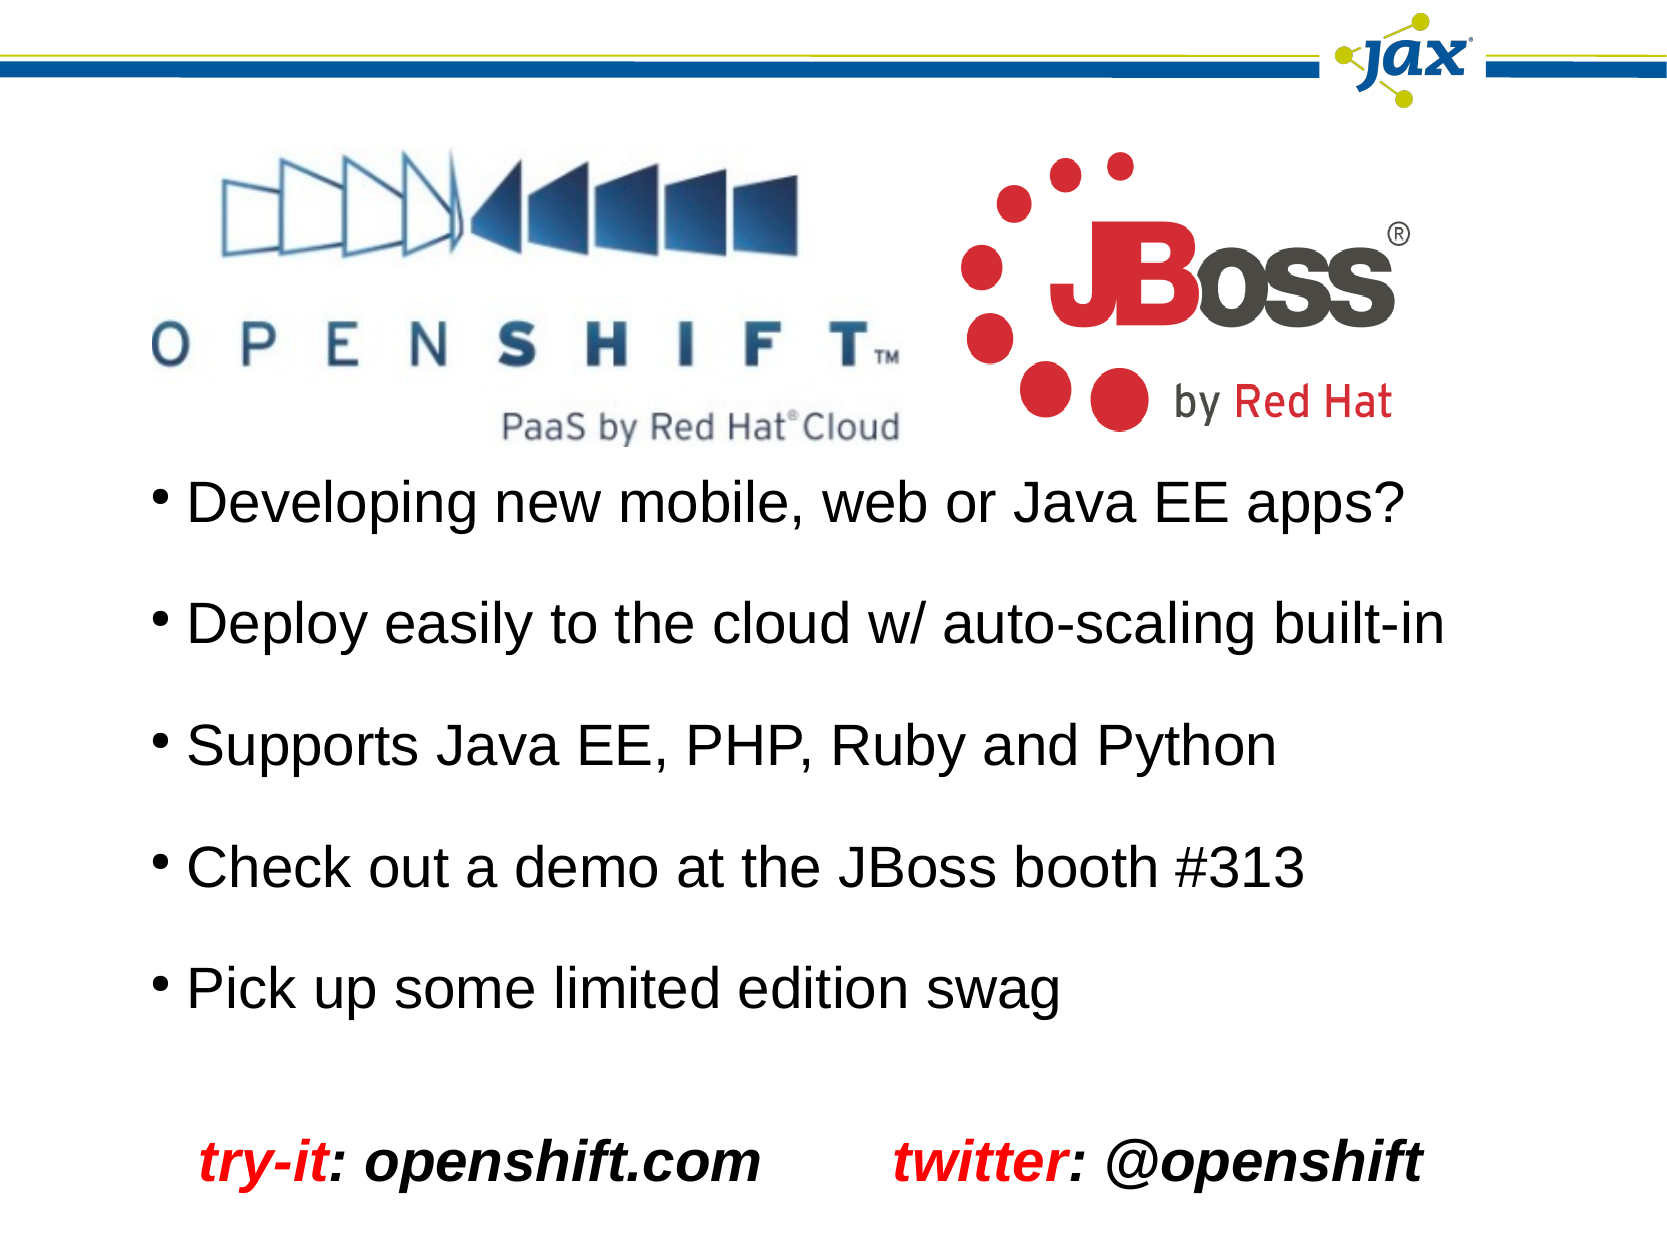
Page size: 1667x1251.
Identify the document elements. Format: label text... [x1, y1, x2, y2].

picture [1335, 13, 1473, 108]
picture [152, 146, 903, 447]
picture [961, 150, 1411, 432]
text_box Developing new mobile, web or Java EE apps? Deploy easily to the cloud w/ auto-scaling built-in Supports Java EE, PHP, Ruby and Python Check out a demo at the JBoss booth #313 Pick up some limited edition swag try-it: openshift.com twitter: @openshift [150, 375, 1463, 1248]
